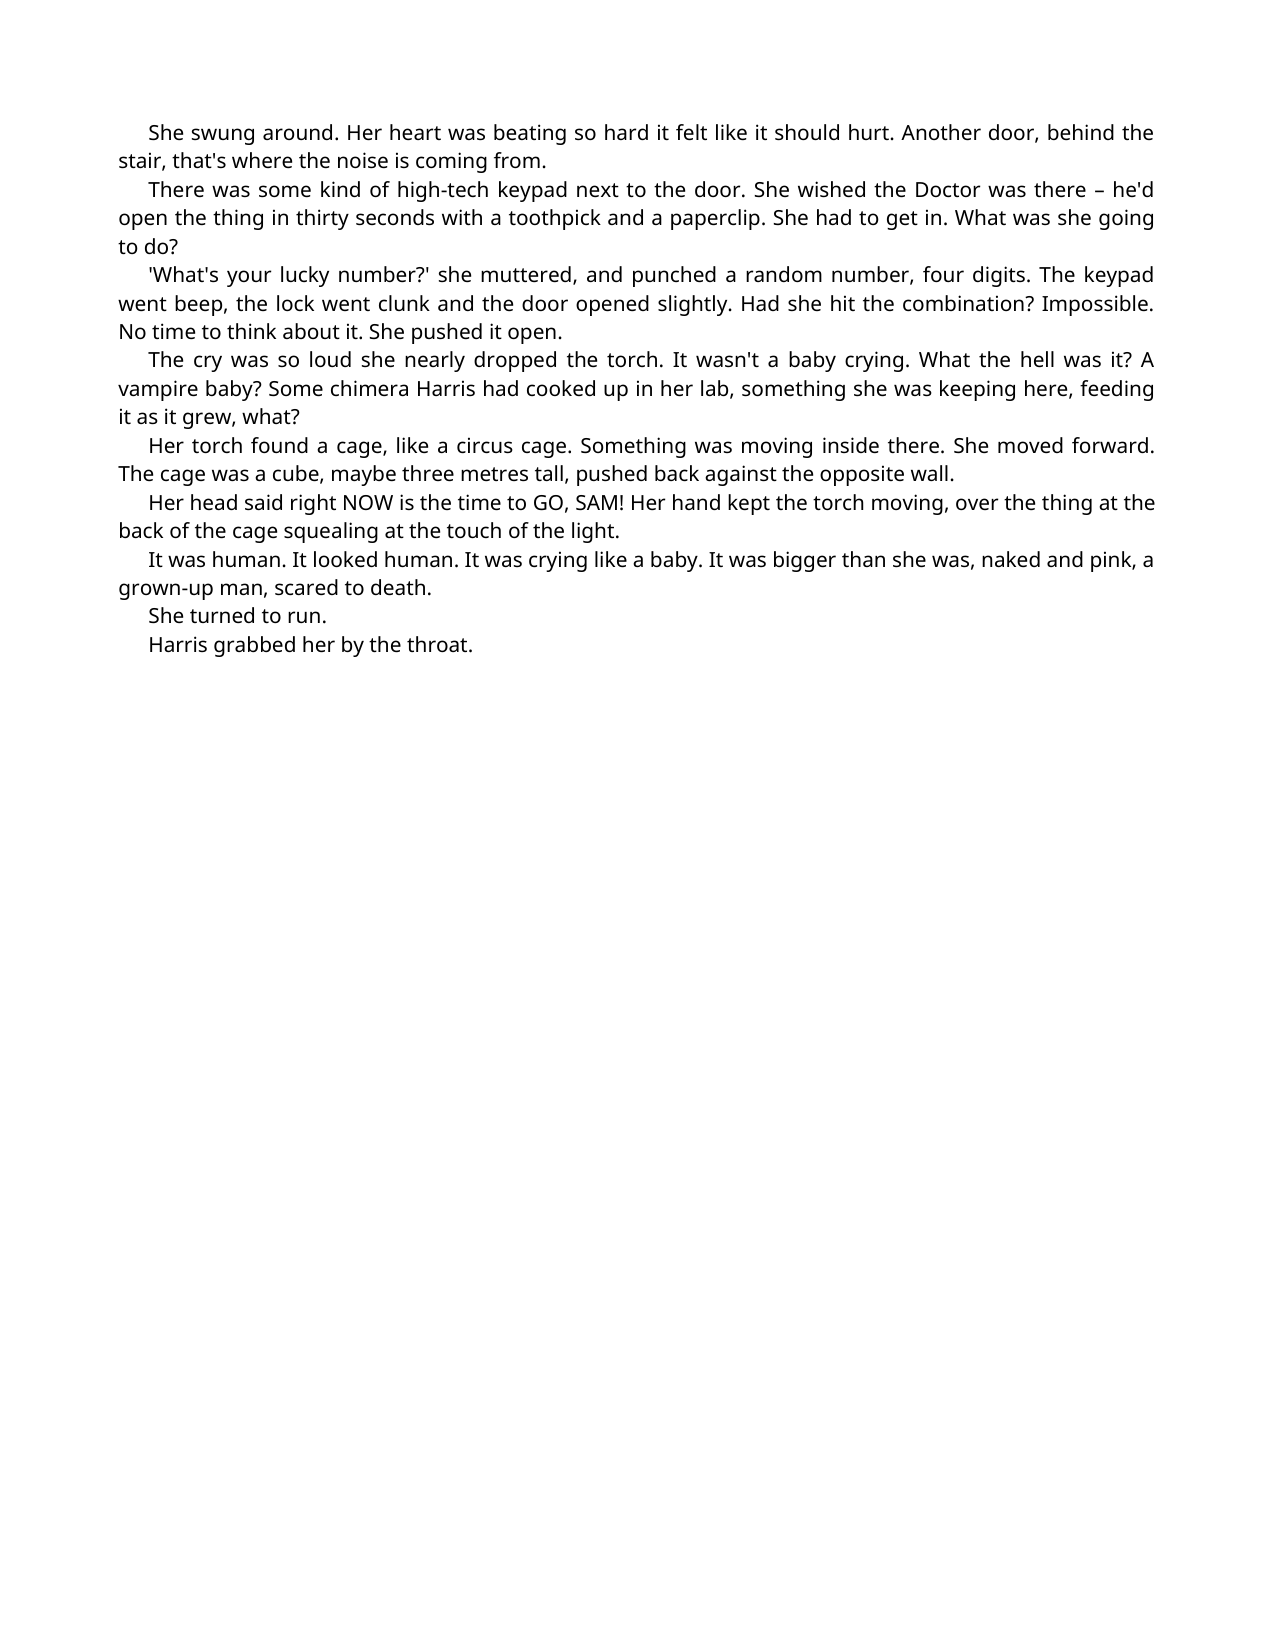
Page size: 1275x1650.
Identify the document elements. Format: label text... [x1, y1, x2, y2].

text 'What's your lucky number?' she muttered, and punched a random number, four digits. The keypad went beep, the lock went clunk and the door opened slightly. Had she hit the combination? Impossible. No time to think about it. She pushed it open. [118, 260, 1157, 346]
text There was some kind of high-tech keypad next to the door. She wished the Doctor was there – he'd open the thing in thirty seconds with a toothpick and a paperclip. She had to get in. What was she going to do? [118, 175, 1157, 260]
text Harris grabbed her by the throat. [118, 630, 1157, 658]
text Her head said right NOW is the time to GO, SAM! Her hand kept the torch moving, over the thing at the back of the cage squealing at the touch of the light. [118, 488, 1157, 545]
text It was human. It looked human. It was crying like a baby. It was bigger than she was, naked and pink, a grown-up man, scared to death. [118, 545, 1157, 602]
text Her torch found a cage, like a circus cage. Something was moving inside there. She moved forward. The cage was a cube, maybe three metres tall, pushed back against the opposite wall. [118, 431, 1157, 488]
text She swung around. Her heart was beating so hard it felt like it should hurt. Another door, behind the stair, that's where the noise is coming from. [118, 118, 1157, 175]
text She turned to run. [118, 602, 1157, 630]
text The cry was so loud she nearly dropped the torch. It wasn't a baby crying. What the hell was it? A vampire baby? Some chimera Harris had cooked up in her lab, something she was keeping here, feeding it as it grew, what? [118, 346, 1157, 431]
